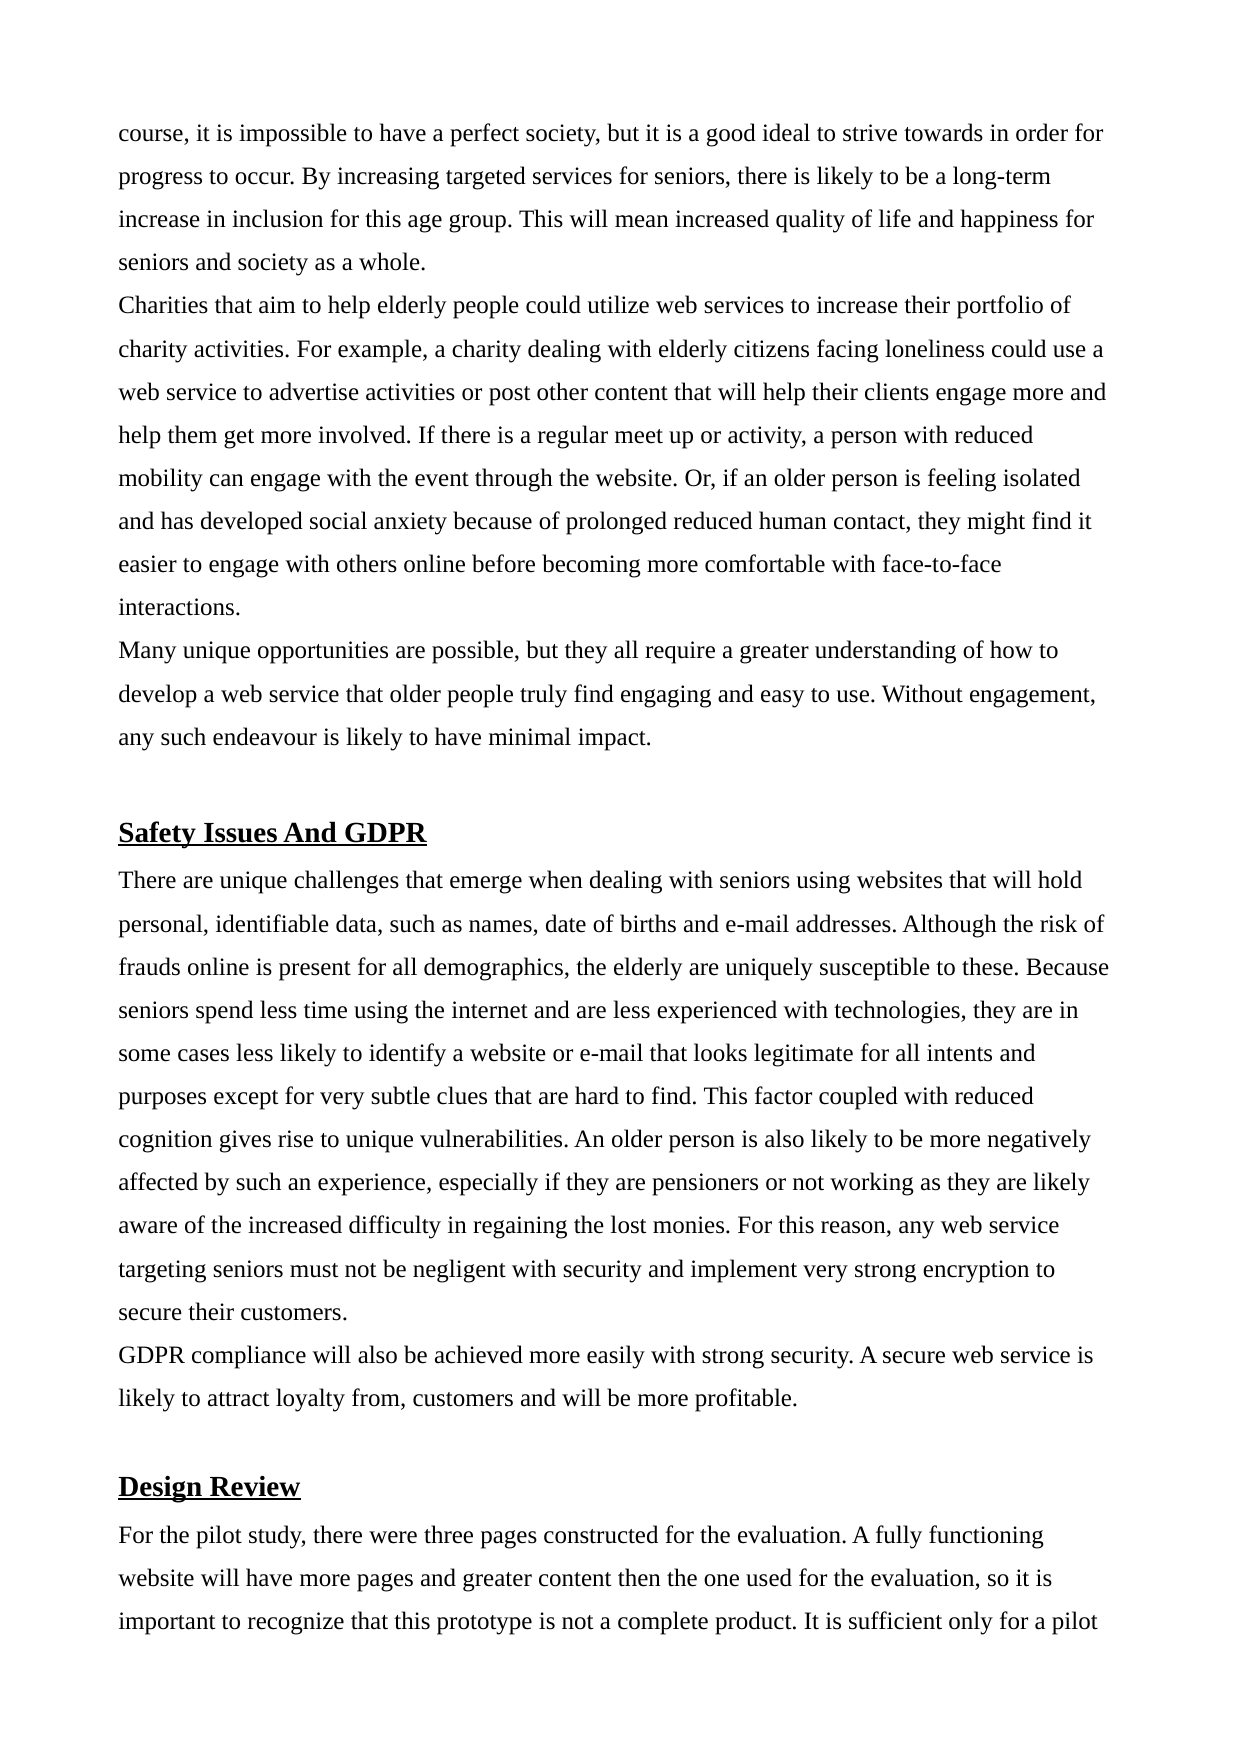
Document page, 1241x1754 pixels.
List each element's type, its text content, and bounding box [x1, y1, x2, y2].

text Many unique opportunities are possible, but they all require a greater understanding of how to develop a web service that older people truly find engaging and easy to use. Without engagement, any such endeavour is likely to have minimal impact. [118, 636, 1122, 751]
text Safety Issues And GDPR [118, 815, 1122, 849]
text There are unique challenges that emerge when dealing with seniors using websites that will hold personal, identifiable data, such as names, date of births and e-mail addresses. Although the risk of frauds online is present for all demographics, the elderly are uniquely susceptible to these. Because seniors spend less time using the internet and are less experienced with technologies, they are in some cases less likely to identify a website or e-mail that looks legitimate for all intents and purposes except for very subtle clues that are hard to find. This factor coupled with reduced cognition gives rise to unique vulnerabilities. An older person is also likely to be more negatively affected by such an experience, especially if they are pensioners or not working as they are likely aware of the increased difficulty in regaining the lost monies. For this reason, any web service targeting seniors must not be negligent with security and implement very strong encryption to secure their customers. [118, 866, 1122, 1326]
text Charities that aim to help elderly people could utilize web services to increase their portfolio of charity activities. For example, a charity dealing with elderly citizens facing loneliness could use a web service to advertise activities or post other content that will help their clients engage more and help them get more involved. If there is a regular meet up or activity, a person with reduced mobility can engage with the event through the website. Or, if an older person is feeling isolated and has developed social anxiety because of prolonged reduced human contact, they might find it easier to engage with others online before becoming more comfortable with face-to-face interactions. [118, 291, 1122, 621]
text Design Review [118, 1469, 1122, 1503]
text GDPR compliance will also be achieved more easily with strong security. A secure web service is likely to attract loyalty from, customers and will be more profitable. [118, 1340, 1122, 1412]
text course, it is impossible to have a perfect society, but it is a good ideal to strive towards in order for progress to occur. By increasing targeted services for seniors, there is likely to be a long-term increase in inclusion for this age group. This will mean increased quality of life and happiness for seniors and society as a whole. [118, 118, 1122, 276]
text For the pilot study, there were three pages constructed for the evaluation. A fully functioning website will have more pages and greater content then the one used for the evaluation, so it is important to recognize that this prototype is not a complete product. It is sufficient only for a pilot [118, 1520, 1122, 1635]
